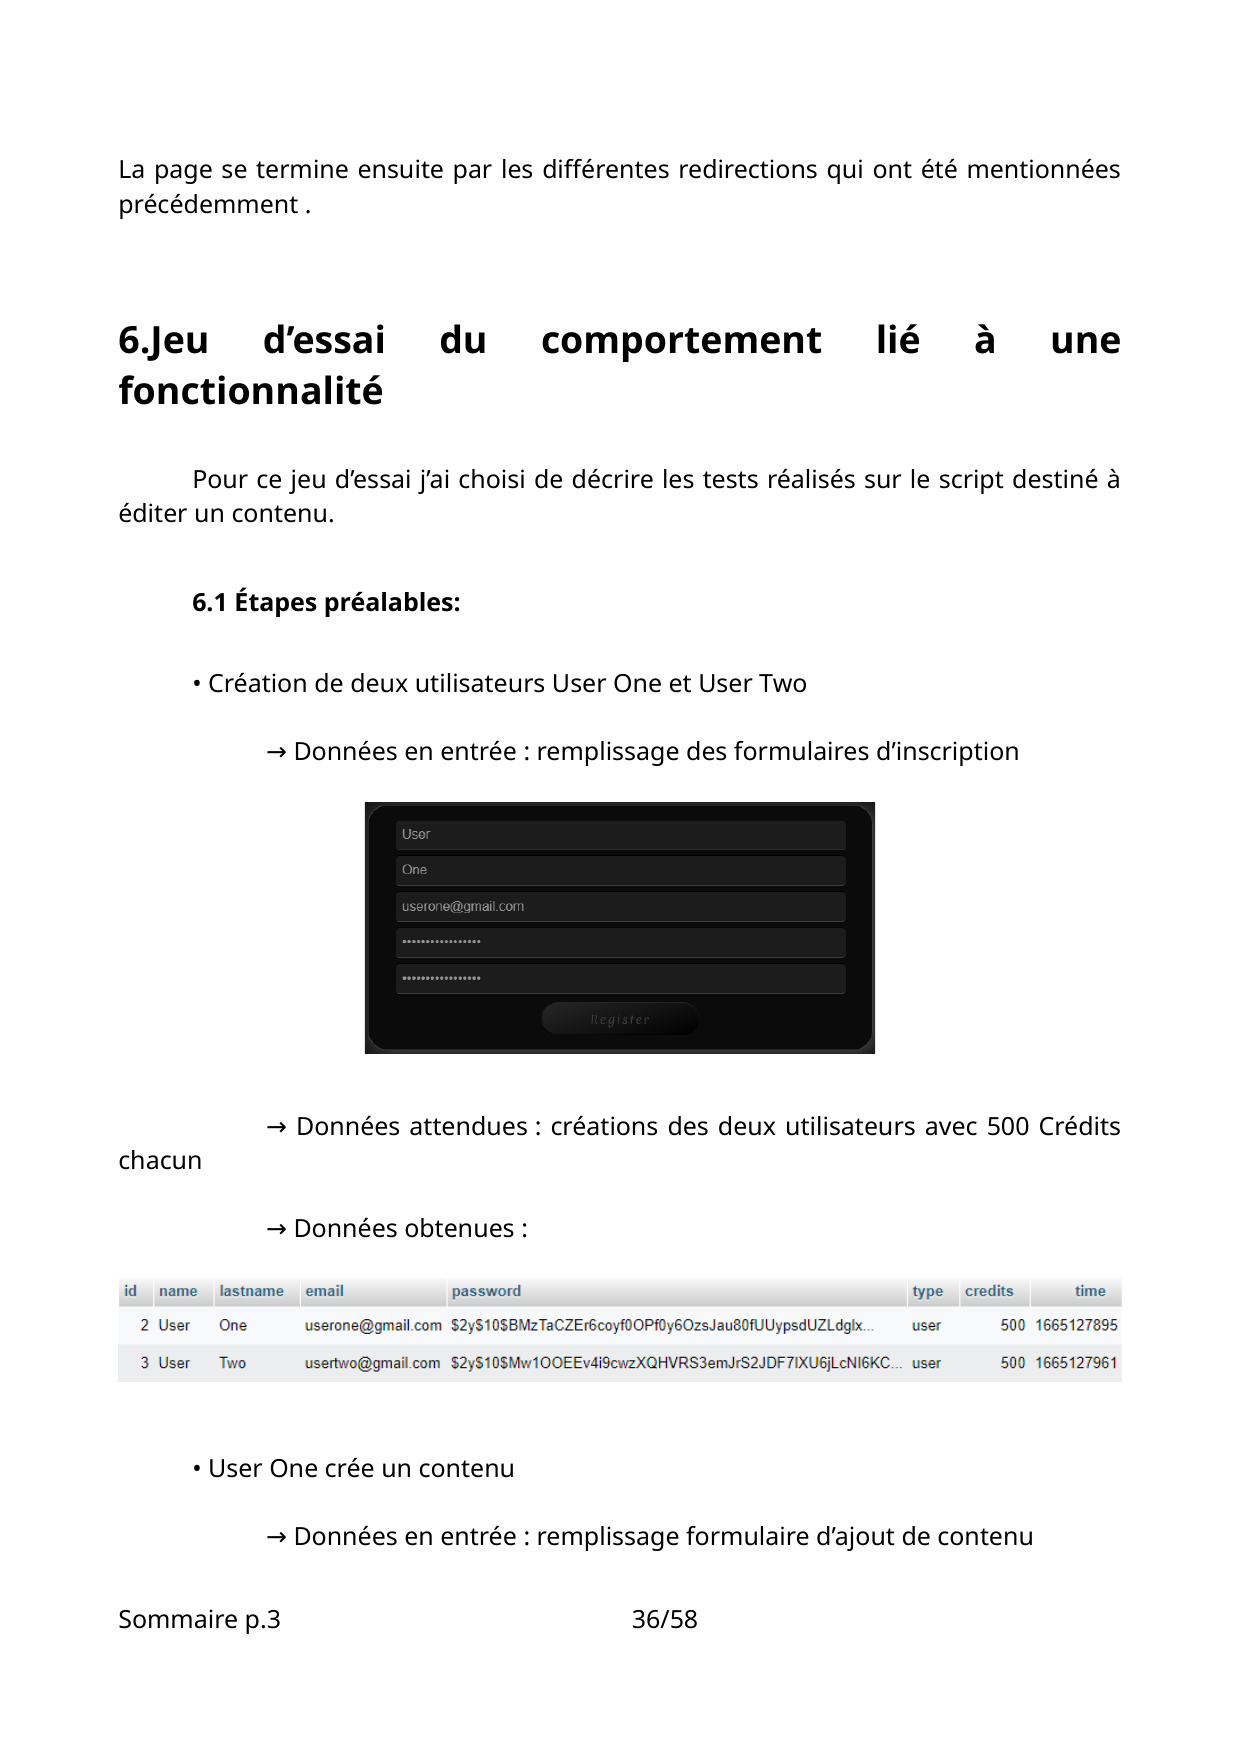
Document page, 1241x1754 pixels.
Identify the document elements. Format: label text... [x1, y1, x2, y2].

text → Données en entrée : remplissage formulaire d’ajout de contenu [118, 1518, 1122, 1552]
picture [118, 1278, 1123, 1382]
text → Données attendues : créations des deux utilisateurs avec 500 Crédits chacun [118, 1108, 1122, 1177]
subtitle 6.Jeu d’essai du comportement lié à une fonctionnalité [118, 313, 1122, 416]
picture [364, 802, 876, 1054]
subtitle 6.1 Étapes préalables: [118, 585, 1122, 619]
text → Données obtenues : [118, 1211, 1122, 1245]
text • Création de deux utilisateurs User One et User Two [118, 666, 1122, 700]
text → Données en entrée : remplissage des formulaires d’inscription [118, 734, 1122, 768]
text La page se termine ensuite par les différentes redirections qui ont été mentionnées précédemment . [118, 152, 1122, 220]
text • User One crée un contenu [118, 1450, 1122, 1484]
text Pour ce jeu d’essai j’ai choisi de décrire les tests réalisés sur le script destiné à éditer un contenu. [118, 462, 1122, 530]
